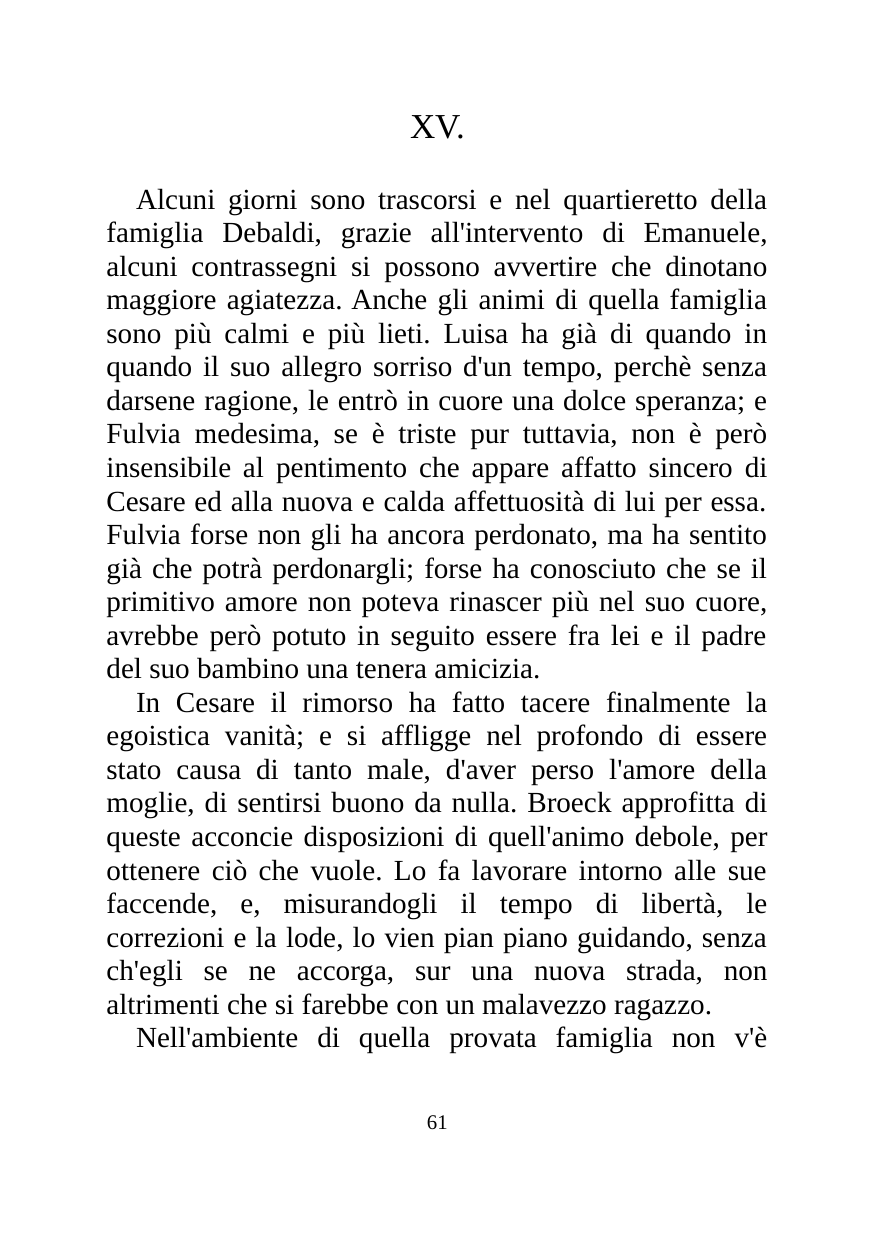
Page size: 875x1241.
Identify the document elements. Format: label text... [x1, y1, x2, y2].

text Alcuni giorni sono trascorsi e nel quartieretto della famiglia Debaldi, grazie all'intervento di Emanuele, alcuni contrassegni si possono avvertire che dinotano maggiore agiatezza. Anche gli animi di quella famiglia sono più calmi e più lieti. Luisa ha già di quando in quando il suo allegro sorriso d'un tempo, perchè senza darsene ragione, le entrò in cuore una dolce speranza; e Fulvia medesima, se è triste pur tuttavia, non è però insensibile al pentimento che appare affatto sincero di Cesare ed alla nuova e calda affettuosità di lui per essa. Fulvia forse non gli ha ancora perdonato, ma ha sentito già che potrà perdonargli; forse ha conosciuto che se il primitivo amore non poteva rinascer più nel suo cuore, avrebbe però potuto in seguito essere fra lei e il padre del suo bambino una tenera amicizia. [106, 182, 768, 685]
text Nell'ambiente di quella provata famiglia non v'è [106, 1020, 768, 1054]
text In Cesare il rimorso ha fatto tacere finalmente la egoistica vanità; e si affligge nel profondo di essere stato causa di tanto male, d'aver perso l'amore della moglie, di sentirsi buono da nulla. Broeck approfitta di queste acconcie disposizioni di quell'animo debole, per ottenere ciò che vuole. Lo fa lavorare intorno alle sue faccende, e, misurandogli il tempo di libertà, le correzioni e la lode, lo vien pian piano guidando, senza ch'egli se ne accorga, sur una nuova strada, non altrimenti che si farebbe con un malavezzo ragazzo. [106, 685, 768, 1020]
subtitle XV. [106, 106, 768, 146]
